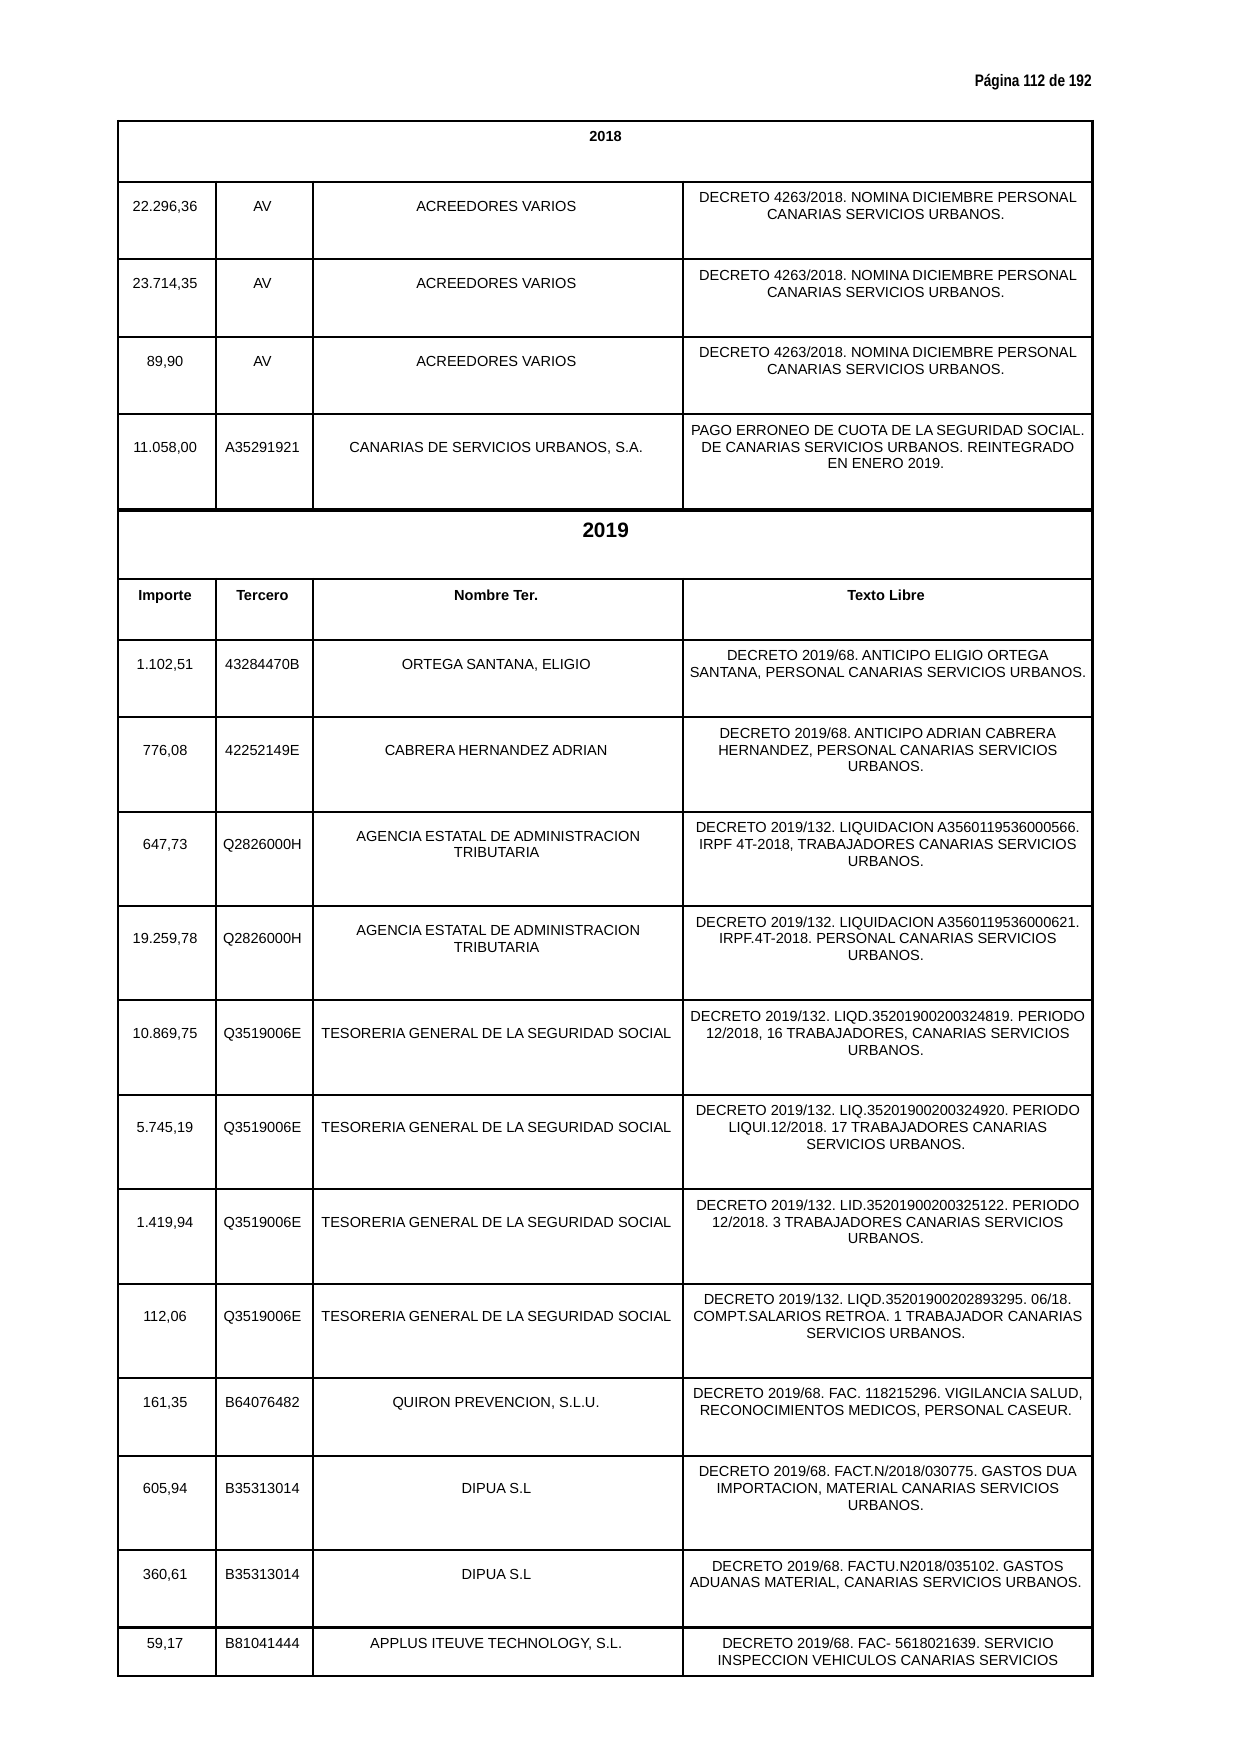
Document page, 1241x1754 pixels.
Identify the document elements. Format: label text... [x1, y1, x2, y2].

table_cell DECRETO 4263/2018. NOMINA DICIEMBRE PERSONAL CANARIAS SERVICIOS URBANOS. [684, 338, 1091, 413]
table_cell CANARIAS DE SERVICIOS URBANOS, S.A. [314, 415, 682, 508]
table_cell AV [217, 338, 312, 413]
table_cell AGENCIA ESTATAL DE ADMINISTRACION TRIBUTARIA [314, 813, 682, 905]
table_cell Nombre Ter. [314, 580, 682, 639]
table_cell DECRETO 2019/132. LIQUIDACION A3560119536000621. IRPF.4T-2018. PERSONAL CANARIAS SERVICIOS URBANOS. [684, 907, 1091, 999]
table_cell Tercero [217, 580, 312, 639]
table_cell 11.058,00 [119, 415, 215, 508]
table_cell 5.745,19 [119, 1096, 215, 1188]
table_cell Q3519006E [217, 1001, 312, 1094]
table_cell 23.714,35 [119, 260, 215, 336]
table_cell Q2826000H [217, 813, 312, 905]
table_cell 59,17 [119, 1629, 215, 1674]
table_cell Q3519006E [217, 1285, 312, 1377]
table_cell DECRETO 2019/132. LIQD.35201900202893295. 06/18. COMPT.SALARIOS RETROA. 1 TRABAJADOR CANARIAS SERVICIOS URBANOS. [684, 1285, 1091, 1377]
table_cell 89,90 [119, 338, 215, 413]
table_header 2019 [119, 512, 1091, 578]
table_cell Q2826000H [217, 907, 312, 999]
table_cell 42252149E [217, 718, 312, 811]
table_cell DECRETO 2019/132. LIQD.35201900200324819. PERIODO 12/2018, 16 TRABAJADORES, CANARIAS SERVICIOS URBANOS. [684, 1001, 1091, 1094]
table_cell Importe [119, 580, 215, 639]
table_cell TESORERIA GENERAL DE LA SEGURIDAD SOCIAL [314, 1190, 682, 1282]
table_cell Texto Libre [684, 580, 1091, 639]
table_cell DECRETO 2019/68. ANTICIPO ADRIAN CABRERA HERNANDEZ, PERSONAL CANARIAS SERVICIOS URBANOS. [684, 718, 1091, 811]
table_cell 10.869,75 [119, 1001, 215, 1094]
table_cell Q3519006E [217, 1190, 312, 1282]
table_cell B81041444 [217, 1629, 312, 1674]
table_cell AGENCIA ESTATAL DE ADMINISTRACION TRIBUTARIA [314, 907, 682, 999]
table_cell ACREEDORES VARIOS [314, 183, 682, 258]
table_cell AV [217, 183, 312, 258]
table_cell ACREEDORES VARIOS [314, 338, 682, 413]
table_header 2018 [119, 122, 1091, 181]
table_cell 19.259,78 [119, 907, 215, 999]
table_cell CABRERA HERNANDEZ ADRIAN [314, 718, 682, 811]
table_cell DECRETO 4263/2018. NOMINA DICIEMBRE PERSONAL CANARIAS SERVICIOS URBANOS. [684, 260, 1091, 336]
table_cell DECRETO 2019/132. LIQUIDACION A3560119536000566. IRPF 4T-2018, TRABAJADORES CANARIAS SERVICIOS URBANOS. [684, 813, 1091, 905]
table_cell B64076482 [217, 1379, 312, 1454]
table_cell APPLUS ITEUVE TECHNOLOGY, S.L. [314, 1629, 682, 1674]
table_cell 22.296,36 [119, 183, 215, 258]
table_cell 605,94 [119, 1457, 215, 1549]
table_cell 1.419,94 [119, 1190, 215, 1282]
table_cell 43284470B [217, 641, 312, 716]
table_cell TESORERIA GENERAL DE LA SEGURIDAD SOCIAL [314, 1285, 682, 1377]
table_cell Q3519006E [217, 1096, 312, 1188]
table_cell QUIRON PREVENCION, S.L.U. [314, 1379, 682, 1454]
table_cell DIPUA S.L [314, 1457, 682, 1549]
table_cell DECRETO 2019/132. LIQ.35201900200324920. PERIODO LIQUI.12/2018. 17 TRABAJADORES CANARIAS SERVICIOS URBANOS. [684, 1096, 1091, 1188]
table_cell 161,35 [119, 1379, 215, 1454]
table_cell 1.102,51 [119, 641, 215, 716]
table_cell 360,61 [119, 1551, 215, 1626]
table_cell B35313014 [217, 1457, 312, 1549]
table_cell A35291921 [217, 415, 312, 508]
table_cell ACREEDORES VARIOS [314, 260, 682, 336]
table_cell DECRETO 2019/68. FAC- 5618021639. SERVICIO INSPECCION VEHICULOS CANARIAS SERVICIOS [684, 1629, 1091, 1674]
table_cell DIPUA S.L [314, 1551, 682, 1626]
table_cell AV [217, 260, 312, 336]
table_cell DECRETO 4263/2018. NOMINA DICIEMBRE PERSONAL CANARIAS SERVICIOS URBANOS. [684, 183, 1091, 258]
table_cell DECRETO 2019/68. FACTU.N2018/035102. GASTOS ADUANAS MATERIAL, CANARIAS SERVICIOS URBANOS. [684, 1551, 1091, 1626]
table_cell ORTEGA SANTANA, ELIGIO [314, 641, 682, 716]
table_cell DECRETO 2019/132. LID.35201900200325122. PERIODO 12/2018. 3 TRABAJADORES CANARIAS SERVICIOS URBANOS. [684, 1190, 1091, 1282]
table_cell B35313014 [217, 1551, 312, 1626]
table_cell DECRETO 2019/68. ANTICIPO ELIGIO ORTEGA SANTANA, PERSONAL CANARIAS SERVICIOS URBANOS. [684, 641, 1091, 716]
table_cell PAGO ERRONEO DE CUOTA DE LA SEGURIDAD SOCIAL. DE CANARIAS SERVICIOS URBANOS. REINTEGRADO EN ENERO 2019. [684, 415, 1091, 508]
table_cell 647,73 [119, 813, 215, 905]
table_cell DECRETO 2019/68. FACT.N/2018/030775. GASTOS DUA IMPORTACION, MATERIAL CANARIAS SERVICIOS URBANOS. [684, 1457, 1091, 1549]
table_cell TESORERIA GENERAL DE LA SEGURIDAD SOCIAL [314, 1001, 682, 1094]
table_cell 776,08 [119, 718, 215, 811]
table_cell 112,06 [119, 1285, 215, 1377]
table_cell TESORERIA GENERAL DE LA SEGURIDAD SOCIAL [314, 1096, 682, 1188]
table_cell DECRETO 2019/68. FAC. 118215296. VIGILANCIA SALUD, RECONOCIMIENTOS MEDICOS, PERSONAL CASEUR. [684, 1379, 1091, 1454]
